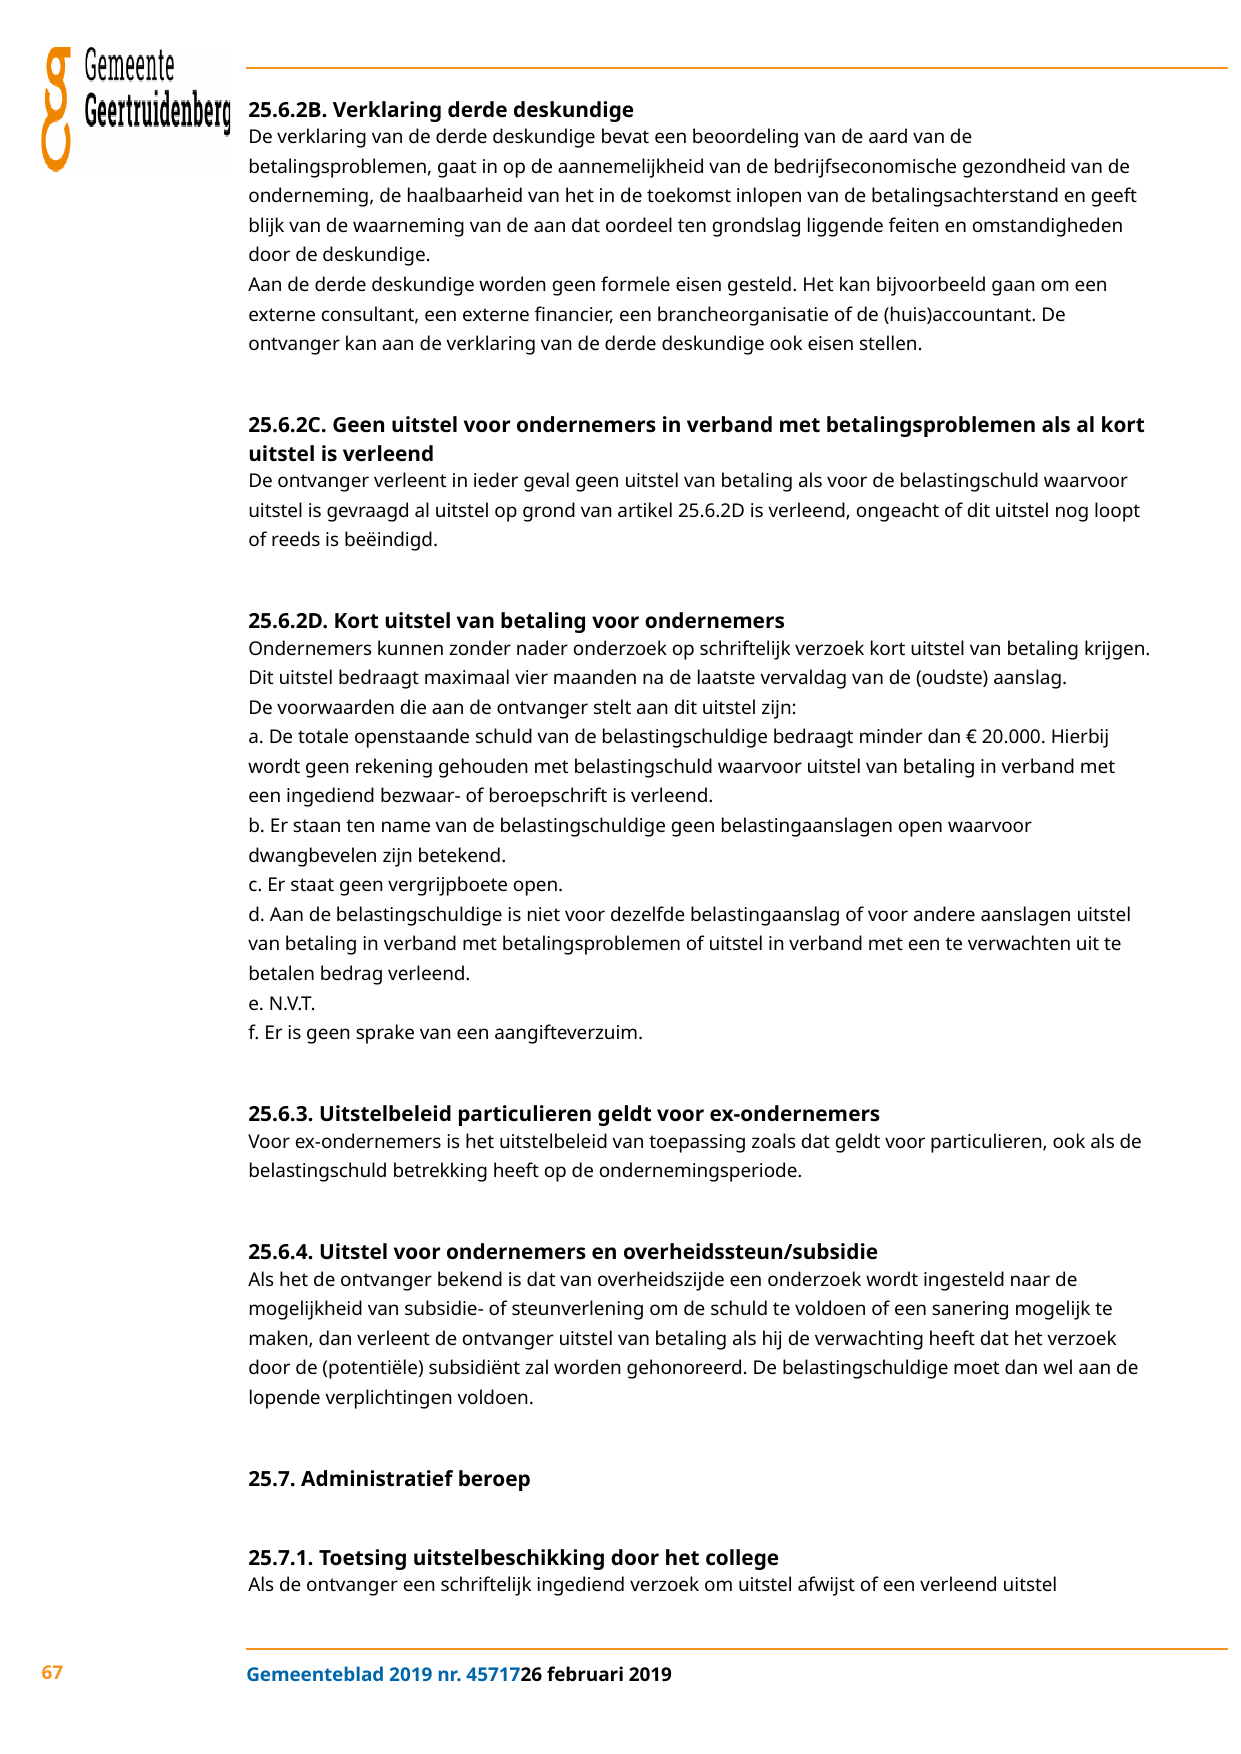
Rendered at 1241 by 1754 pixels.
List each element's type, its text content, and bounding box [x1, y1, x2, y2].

text 25.6.2D. Kort uitstel van betaling voor ondernemers [248, 606, 1152, 635]
text d. Aan de belastingschuldige is niet voor dezelfde belastingaanslag of voor andere aanslagen uitstel van betaling in verband met betalingsproblemen of uitstel in verband met een te verwachten uit te betalen bedrag verleend. [248, 901, 1152, 986]
text b. Er staan ten name van de belastingschuldige geen belastingaanslagen open waarvoor dwangbevelen zijn betekend. [248, 812, 1152, 868]
text Als het de ontvanger bekend is dat van overheidszijde een onderzoek wordt ingesteld naar de mogelijkheid van subsidie- of steunverlening om de schuld te voldoen of een sanering mogelijk te maken, dan verleent de ontvanger uitstel van betaling als hij de verwachting heeft dat het verzoek door de (potentiële) subsidiënt zal worden gehonoreerd. De belastingschuldige moet dan wel aan de lopende verplichtingen voldoen. [248, 1266, 1152, 1410]
text 25.7.1. Toetsing uitstelbeschikking door het college [248, 1543, 1152, 1571]
text 25.6.3. Uitstelbeleid particulieren geldt voor ex-ondernemers [248, 1099, 1152, 1128]
text 25.6.2B. Verklaring derde deskundige [248, 95, 1152, 123]
text e. N.V.T. [248, 990, 1152, 1016]
text De ontvanger verleent in ieder geval geen uitstel van betaling als voor de belastingschuld waarvoor uitstel is gevraagd al uitstel op grond van artikel 25.6.2D is verleend, ongeacht of dit uitstel nog loopt of reeds is beëindigd. [248, 467, 1152, 552]
text De verklaring van de derde deskundige bevat een beoordeling van de aard van de betalingsproblemen, gaat in op de aannemelijkheid van de bedrijfseconomische gezondheid van de onderneming, de haalbaarheid van het in de toekomst inlopen van de betalingsachterstand en geeft blijk van de waarneming van de aan dat oordeel ten grondslag liggende feiten en omstandigheden door de deskundige. [248, 123, 1152, 267]
text Ondernemers kunnen zonder nader onderzoek op schriftelijk verzoek kort uitstel van betaling krijgen. Dit uitstel bedraagt maximaal vier maanden na de laatste vervaldag van de (oudste) aanslag. [248, 635, 1152, 690]
text 25.6.2C. Geen uitstel voor ondernemers in verband met betalingsproblemen als al kort uitstel is verleend [248, 410, 1152, 467]
text 25.6.4. Uitstel voor ondernemers en overheidssteun/subsidie [248, 1237, 1152, 1266]
text Voor ex-ondernemers is het uitstelbeleid van toepassing zoals dat geldt voor particulieren, ook als de belastingschuld betrekking heeft op de ondernemingsperiode. [248, 1128, 1152, 1183]
text a. De totale openstaande schuld van de belastingschuldige bedraagt minder dan € 20.000. Hierbij wordt geen rekening gehouden met belastingschuld waarvoor uitstel van betaling in verband met een ingediend bezwaar- of beroepschrift is verleend. [248, 723, 1152, 808]
picture [41, 47, 231, 172]
text Als de ontvanger een schriftelijk ingediend verzoek om uitstel afwijst of een verleend uitstel [248, 1571, 1152, 1597]
text 25.7. Administratief beroep [248, 1464, 1152, 1493]
text f. Er is geen sprake van een aangifteverzuim. [248, 1019, 1152, 1045]
text De voorwaarden die aan de ontvanger stelt aan dit uitstel zijn: [248, 694, 1152, 720]
text Aan de derde deskundige worden geen formele eisen gesteld. Het kan bijvoorbeeld gaan om een externe consultant, een externe financier, een brancheorganisatie of de (huis)accountant. De ontvanger kan aan de verklaring van de derde deskundige ook eisen stellen. [248, 271, 1152, 356]
text c. Er staat geen vergrijpboete open. [248, 871, 1152, 897]
